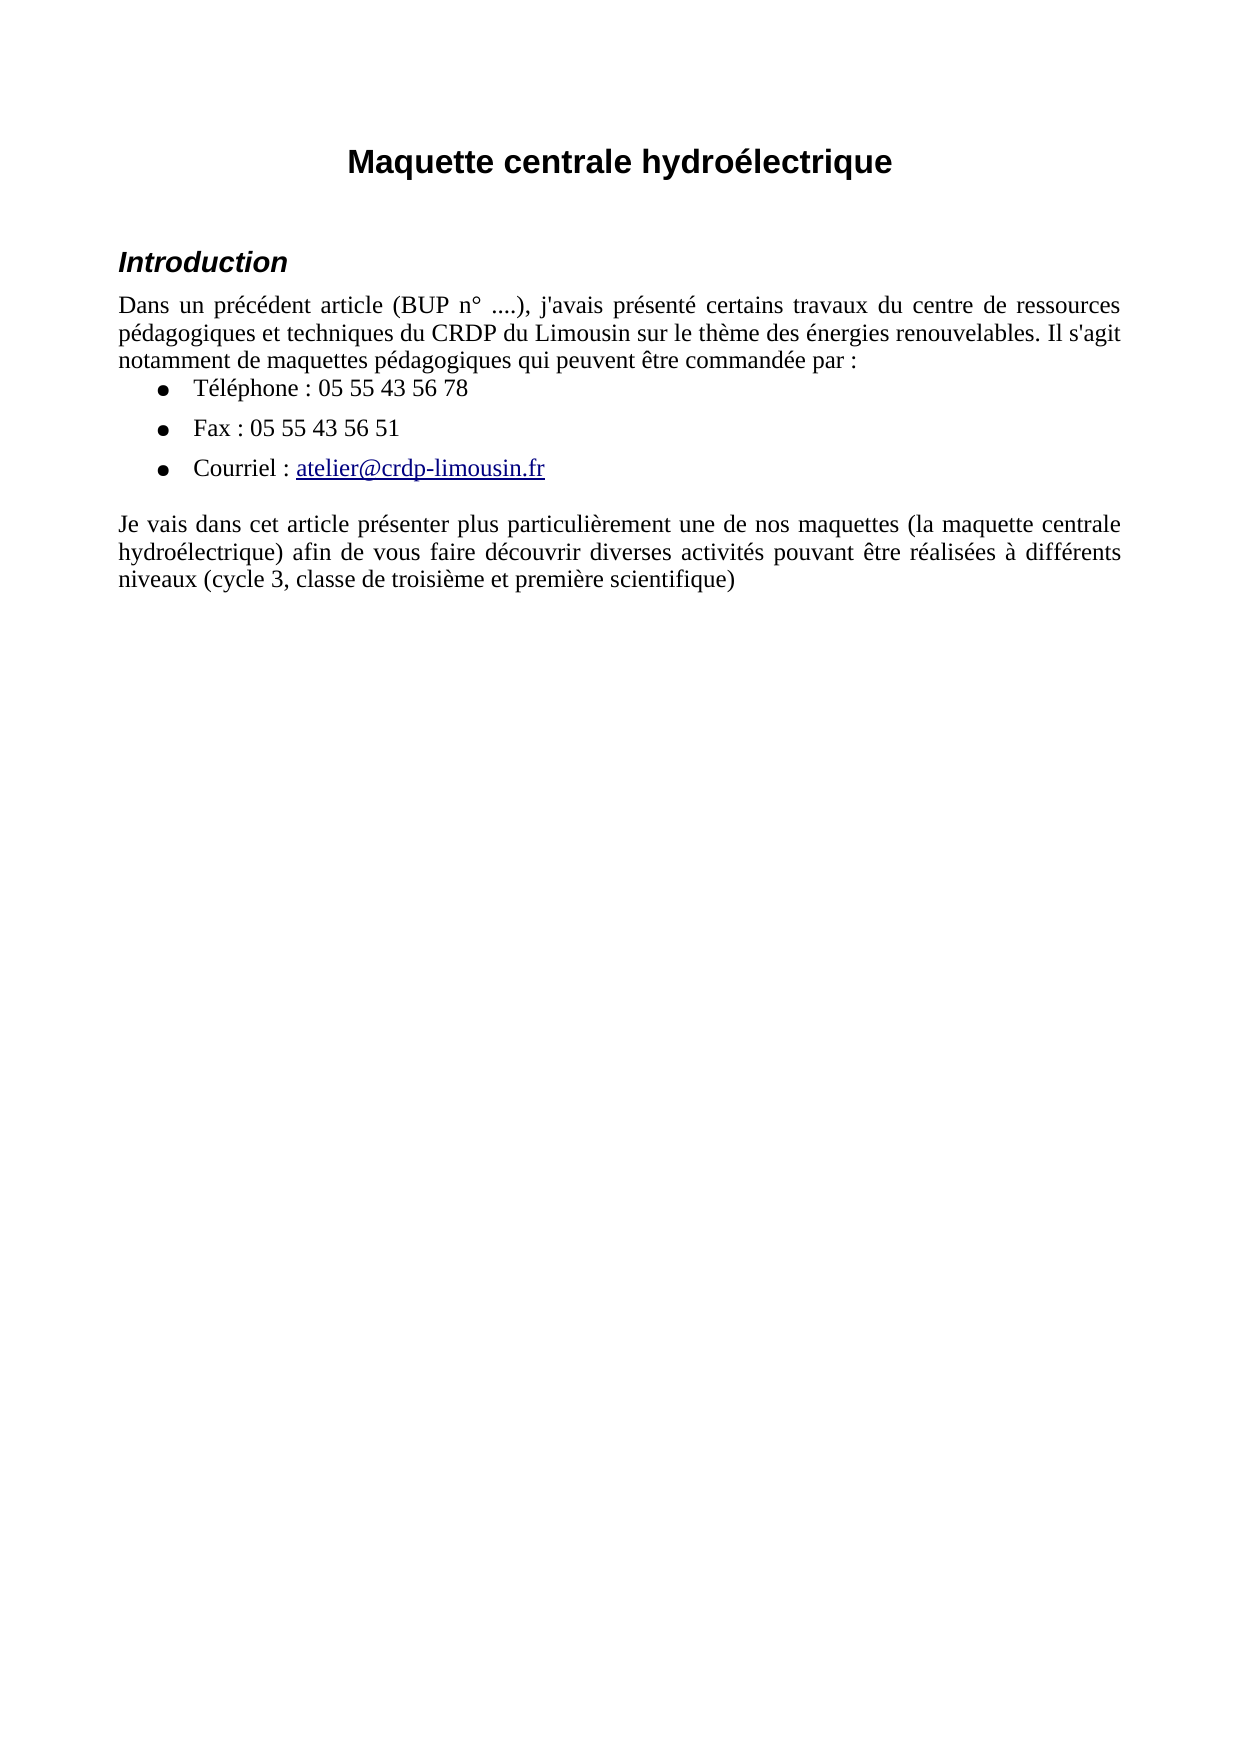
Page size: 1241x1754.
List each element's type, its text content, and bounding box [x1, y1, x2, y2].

list Courriel : atelier@crdp-limousin.fr [156, 454, 1122, 482]
subtitle Introduction [118, 246, 1122, 278]
text Dans un précédent article (BUP n° ....), j'avais présenté certains travaux du centre de ressources pédagogiques et techniques du CRDP du Limousin sur le thème des énergies renouvelables. Il s'agit notamment de maquettes pédagogiques qui peuvent être commandée par : [118, 291, 1122, 374]
list Téléphone : 05 55 43 56 78 [156, 374, 1122, 402]
list Fax : 05 55 43 56 51 [156, 414, 1122, 442]
text Je vais dans cet article présenter plus particulièrement une de nos maquettes (la maquette centrale hydroélectrique) afin de vous faire découvrir diverses activités pouvant être réalisées à différents niveaux (cycle 3, classe de troisième et première scientifique) [118, 510, 1122, 593]
subtitle Maquette centrale hydroélectrique [118, 143, 1122, 181]
